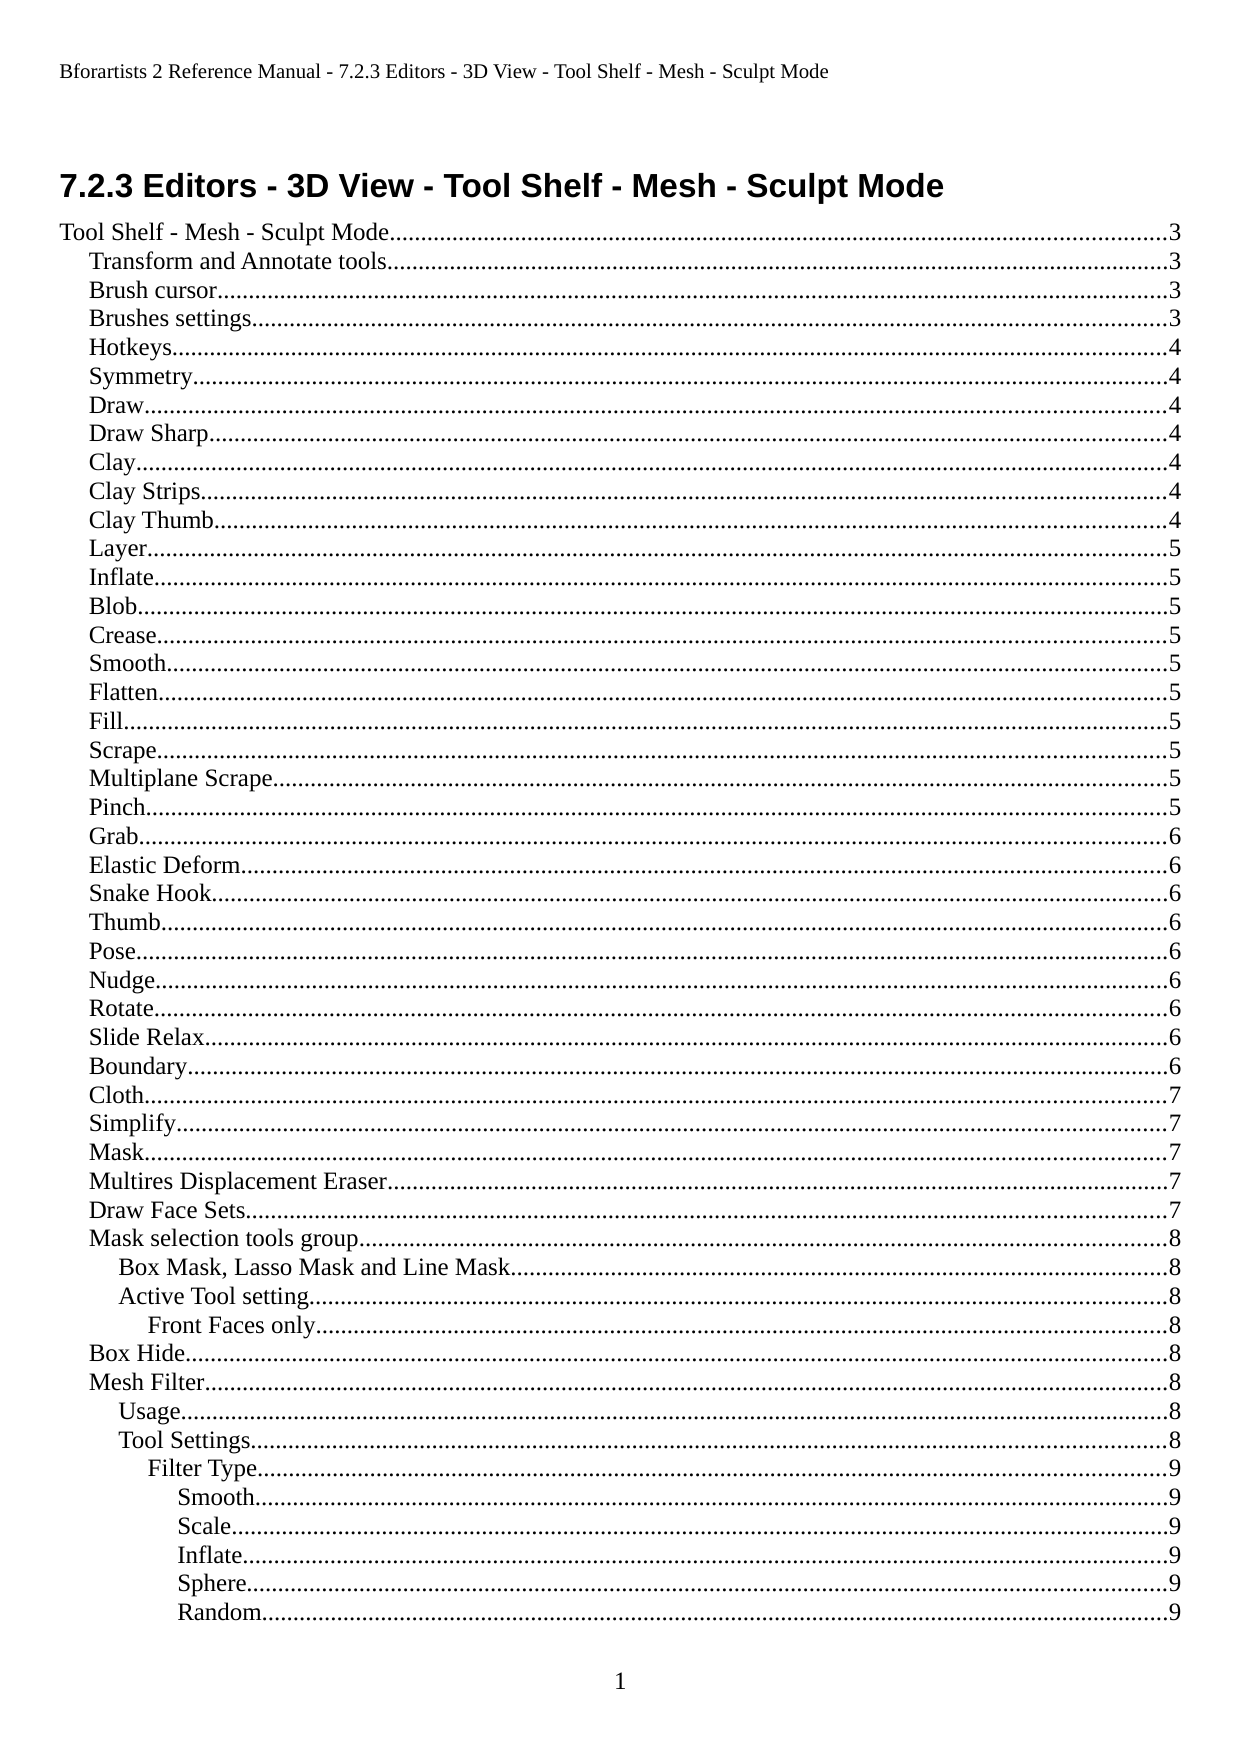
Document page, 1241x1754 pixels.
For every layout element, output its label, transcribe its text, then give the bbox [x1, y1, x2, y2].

subtitle 7.2.3 Editors - 3D View - Tool Shelf - Mesh - Sculpt Mode [59, 166, 1181, 205]
text Draw Face Sets 7 [88, 1195, 1181, 1223]
text Multires Displacement Eraser 7 [88, 1166, 1181, 1195]
text Filter Type 9 [147, 1453, 1181, 1482]
text Transform and Annotate tools 3 [88, 246, 1181, 275]
text Simplify 7 [88, 1108, 1181, 1137]
text Rotate 6 [88, 993, 1181, 1022]
text Flatten 5 [88, 677, 1181, 706]
text Active Tool setting 8 [118, 1281, 1181, 1310]
text Brushes settings 3 [88, 303, 1181, 332]
text Mesh Filter 8 [88, 1367, 1181, 1396]
text Snake Hook 6 [88, 878, 1181, 907]
text Boundary 6 [88, 1051, 1181, 1080]
text Box Hide 8 [88, 1338, 1181, 1367]
text Draw Sharp 4 [88, 418, 1181, 447]
text Smooth 5 [88, 648, 1181, 677]
text Inflate 5 [88, 562, 1181, 591]
text Crease 5 [88, 620, 1181, 648]
text Pose 6 [88, 936, 1181, 965]
text Nudge 6 [88, 965, 1181, 993]
text Clay Thumb 4 [88, 505, 1181, 533]
text Tool Settings 8 [118, 1425, 1181, 1453]
text Smooth 9 [177, 1482, 1181, 1511]
text Draw 4 [88, 390, 1181, 418]
text Scale 9 [177, 1511, 1181, 1540]
text Cloth 7 [88, 1080, 1181, 1108]
text Pinch 5 [88, 792, 1181, 821]
text Box Mask, Lasso Mask and Line Mask 8 [118, 1252, 1181, 1281]
text Clay Strips 4 [88, 476, 1181, 505]
text Random 9 [177, 1597, 1181, 1626]
text Clay 4 [88, 447, 1181, 476]
text Thumb 6 [88, 907, 1181, 936]
text Usage 8 [118, 1396, 1181, 1425]
text Sphere 9 [177, 1568, 1181, 1597]
text Mask selection tools group 8 [88, 1223, 1181, 1252]
text Hotkeys 4 [88, 332, 1181, 361]
text Multiplane Scrape 5 [88, 763, 1181, 792]
text Elastic Deform 6 [88, 850, 1181, 878]
text Scrape 5 [88, 735, 1181, 763]
text Slide Relax 6 [88, 1022, 1181, 1051]
text Inflate 9 [177, 1540, 1181, 1568]
text Fill 5 [88, 706, 1181, 735]
text Grab 6 [88, 821, 1181, 850]
text Front Faces only 8 [147, 1310, 1181, 1338]
text Mask 7 [88, 1137, 1181, 1166]
text Brush cursor 3 [88, 275, 1181, 303]
text Symmetry 4 [88, 361, 1181, 390]
text Layer 5 [88, 533, 1181, 562]
text Blob 5 [88, 591, 1181, 620]
text Tool Shelf - Mesh - Sculpt Mode 3 [59, 217, 1181, 246]
